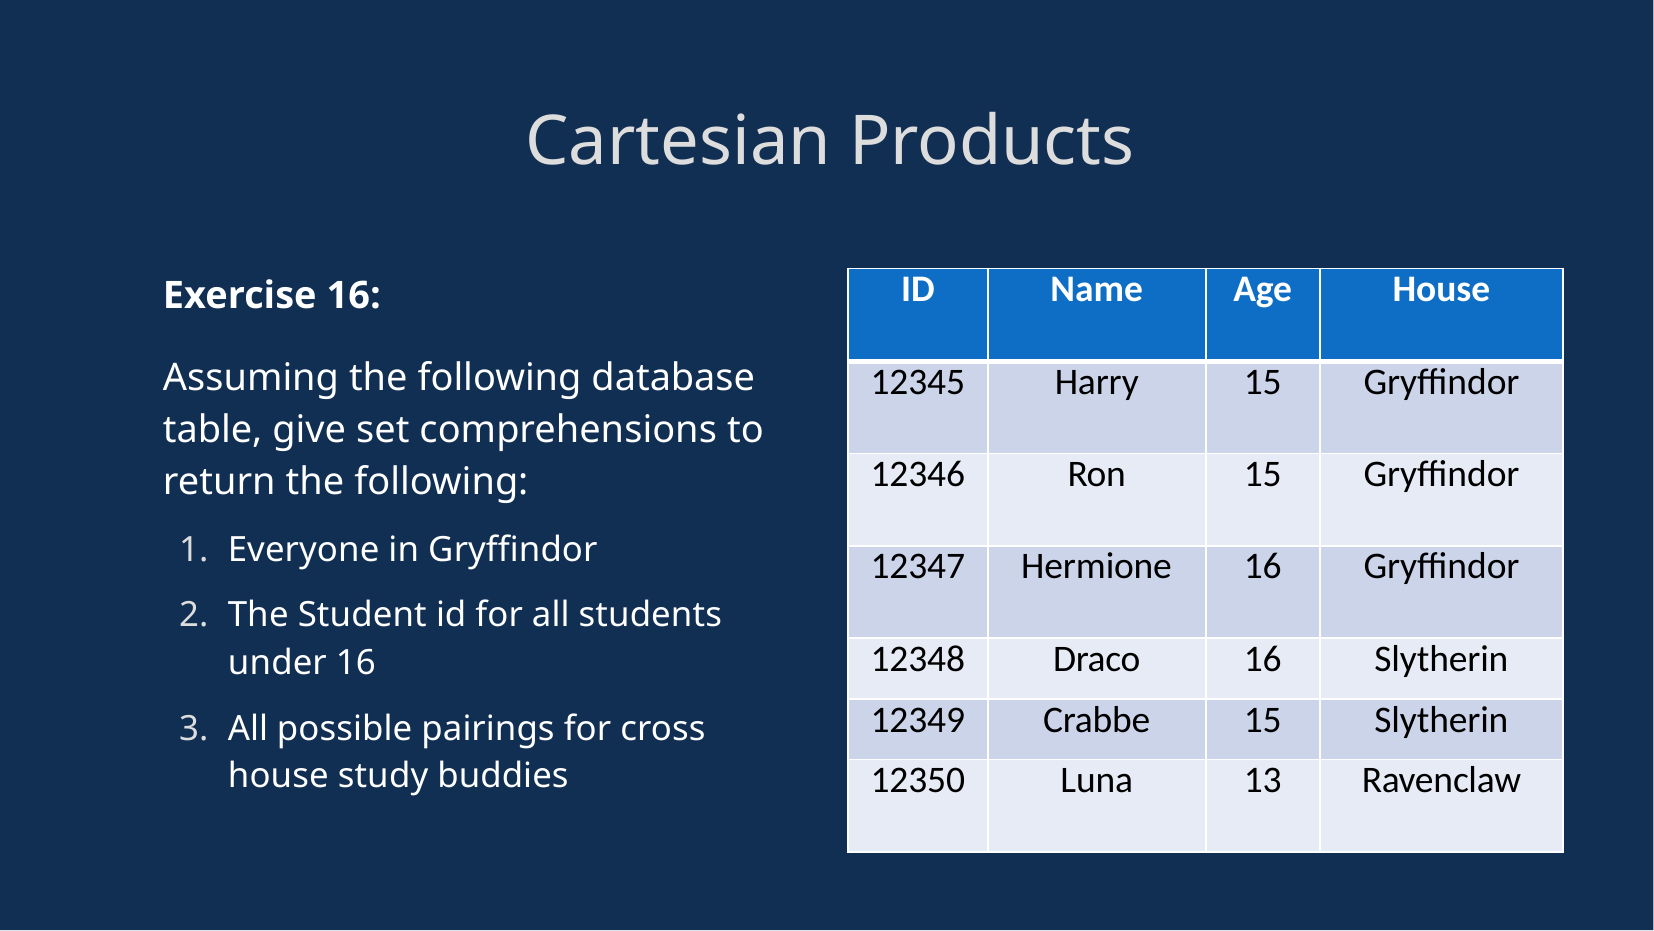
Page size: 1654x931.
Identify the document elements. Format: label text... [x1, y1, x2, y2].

table_cell Gryffindor [1321, 547, 1562, 637]
table_cell Harry [989, 364, 1205, 453]
table_header House [1321, 269, 1562, 359]
table_cell Draco [989, 639, 1205, 698]
list Exercise 16: Assuming the following database table, give set comprehensions to return the following: Everyone in Gryffindor The Student id for all students under 16 All possible pairings for cross house study buddies [97, 268, 813, 806]
table_cell 12345 [849, 364, 987, 453]
table_header ID [849, 269, 987, 359]
table_cell 16 [1207, 639, 1319, 698]
table_cell Gryffindor [1321, 364, 1562, 453]
table_cell Slytherin [1321, 700, 1562, 759]
table_cell 12346 [849, 454, 987, 545]
table_cell 12349 [849, 700, 987, 759]
table_cell 15 [1207, 454, 1319, 545]
title Cartesian Products [97, 56, 1563, 220]
table_cell 13 [1207, 760, 1319, 851]
table_cell Hermione [989, 547, 1205, 637]
table_cell Crabbe [989, 700, 1205, 759]
table_cell 16 [1207, 547, 1319, 637]
table_cell Ravenclaw [1321, 760, 1562, 851]
table_header Name [989, 269, 1205, 359]
table_cell 15 [1207, 700, 1319, 759]
table_cell Luna [989, 760, 1205, 851]
table_cell Gryffindor [1321, 454, 1562, 545]
table_header Age [1207, 269, 1319, 359]
table_cell Ron [989, 454, 1205, 545]
table_cell Slytherin [1321, 639, 1562, 698]
table_cell 12348 [849, 639, 987, 698]
table_cell 12350 [849, 760, 987, 851]
table_cell 12347 [849, 547, 987, 637]
table_cell 15 [1207, 364, 1319, 453]
